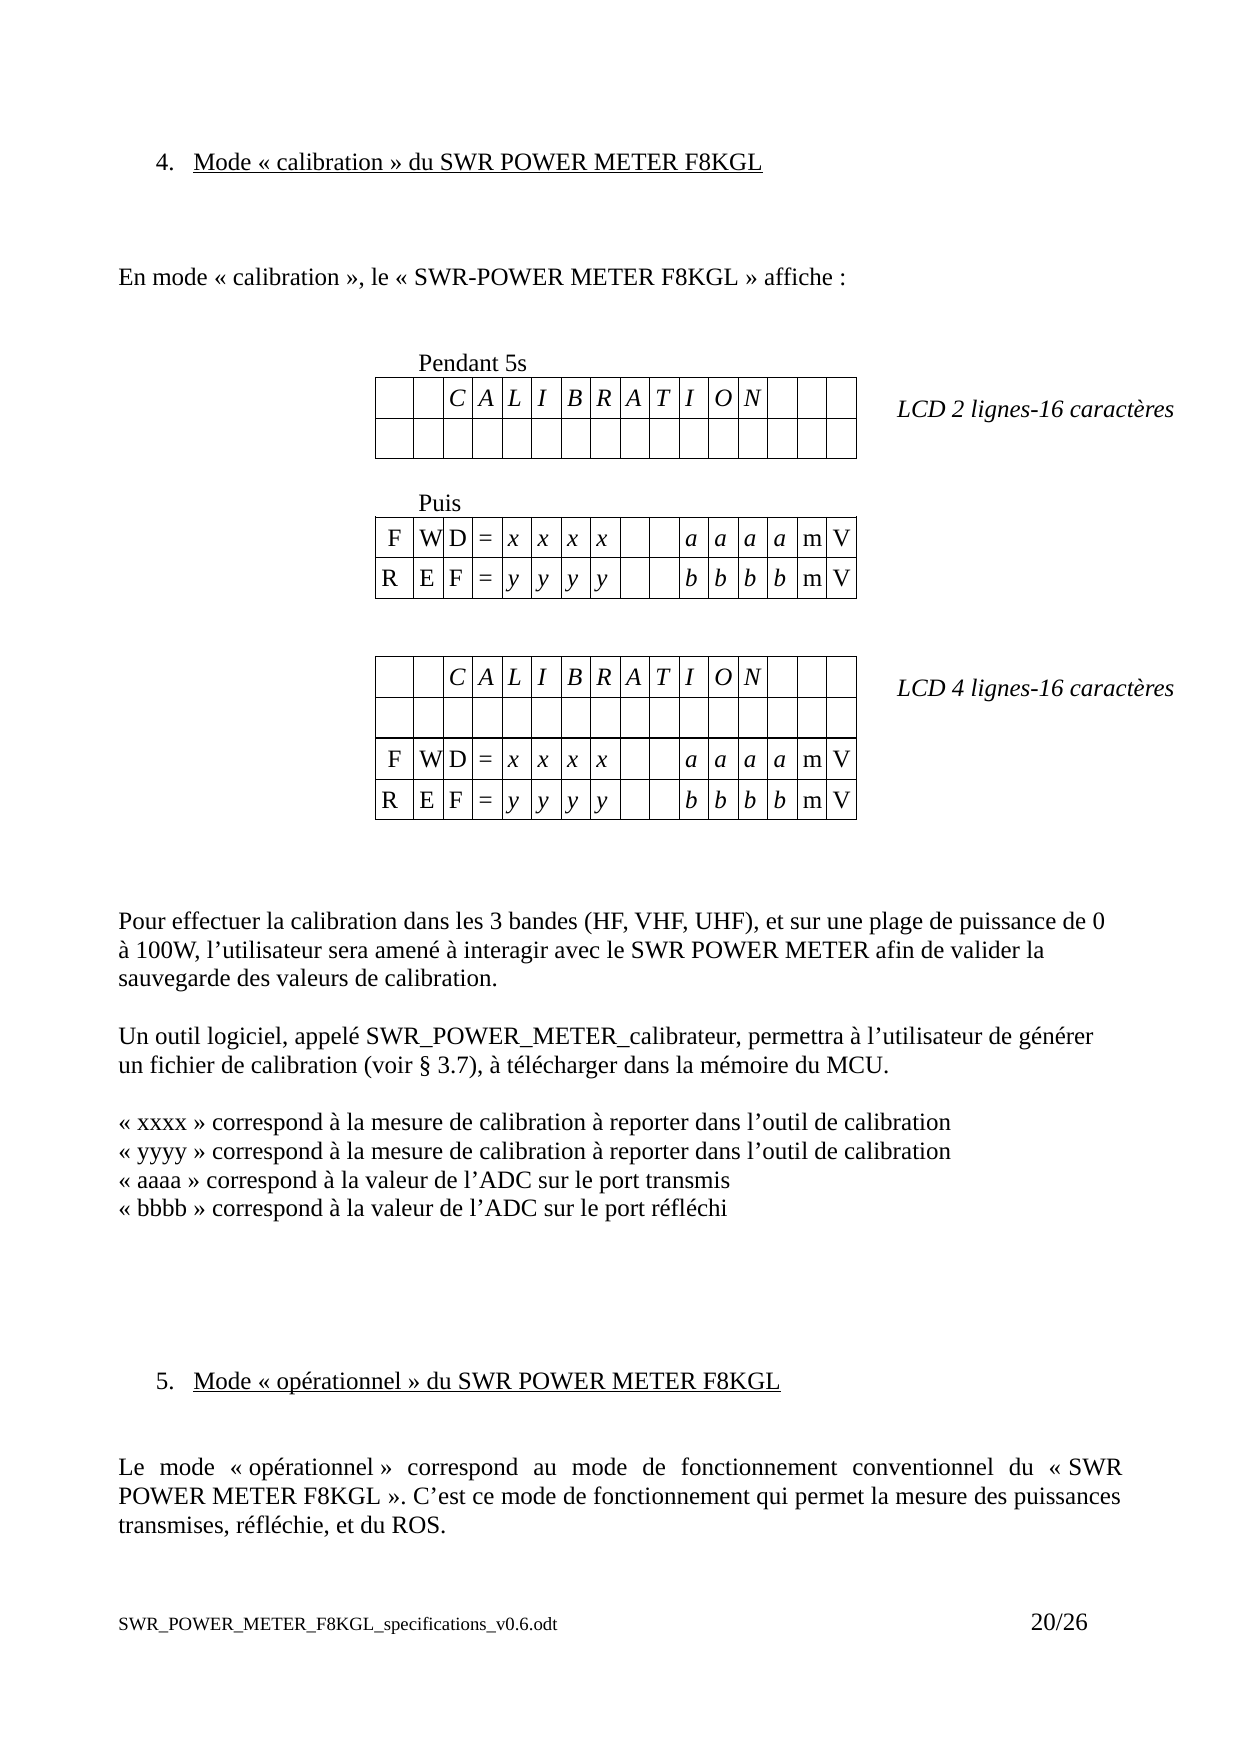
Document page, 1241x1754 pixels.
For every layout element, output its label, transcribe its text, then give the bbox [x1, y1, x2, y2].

table_cell [444, 698, 472, 737]
table_cell V [827, 558, 856, 598]
table_header m [798, 739, 826, 778]
table_header [768, 378, 797, 418]
table_cell [739, 698, 767, 737]
table_header A [621, 657, 649, 697]
list Mode « calibration » du SWR POWER METER F8KGL [156, 147, 1122, 176]
table_header [376, 378, 413, 418]
table_cell [827, 698, 856, 737]
table_cell b [768, 558, 797, 598]
table_header m [798, 518, 826, 557]
table_cell b [768, 780, 797, 819]
table_header = [473, 739, 502, 778]
table_cell V [827, 780, 856, 819]
text En mode « calibration », le « SWR-POWER METER F8KGL » affiche : [118, 262, 1122, 291]
table_cell [680, 419, 708, 458]
table_cell [562, 419, 590, 458]
table_header [798, 657, 826, 697]
table_header a [680, 518, 708, 557]
table_cell [827, 419, 856, 458]
table_cell [444, 419, 472, 458]
table_header R [591, 378, 620, 418]
table_cell [473, 698, 502, 737]
table_header [827, 657, 856, 697]
table_cell y [562, 780, 590, 819]
table_header O [709, 657, 738, 697]
table_cell y [591, 780, 620, 819]
table_cell R [376, 558, 413, 598]
table_header [414, 657, 443, 697]
table_cell E [414, 780, 443, 819]
table_header a [680, 739, 708, 778]
text « xxxx » correspond à la mesure de calibration à reporter dans l’outil de calibration [118, 1107, 1122, 1136]
text « bbbb » correspond à la valeur de l’ADC sur le port réfléchi [118, 1193, 1122, 1222]
table_header C [444, 657, 472, 697]
text Le mode « opérationnel » correspond au mode de fonctionnement conventionnel du « SWR POWER METER F8KGL ». C’est ce mode de fonctionnement qui permet la mesure des puissances transmises, réfléchie, et du ROS. [118, 1452, 1122, 1538]
table_cell [414, 698, 443, 737]
text Pour effectuer la calibration dans les 3 bandes (HF, VHF, UHF), et sur une plage de puissance de 0 à 100W, l’utilisateur sera amené à interagir avec le SWR POWER METER afin de valider la sauvegarde des valeurs de calibration. [118, 906, 1122, 992]
table_header x [591, 739, 620, 778]
table_header D [444, 518, 472, 557]
table_header x [532, 518, 561, 557]
table_header R [591, 657, 620, 697]
table_header L [503, 657, 531, 697]
table_cell [739, 419, 767, 458]
table_header a [739, 739, 767, 778]
table_header T [650, 657, 679, 697]
table_cell [532, 419, 561, 458]
table_cell y [503, 780, 531, 819]
table_header I [532, 657, 561, 697]
table_header W [414, 518, 443, 557]
table_cell b [709, 780, 738, 819]
table_header a [709, 739, 738, 778]
table_header L [503, 378, 531, 418]
table_cell [621, 558, 649, 598]
table_header T [650, 378, 679, 418]
table_cell R [376, 780, 413, 819]
table_cell [376, 419, 413, 458]
table_cell [709, 419, 738, 458]
table_cell [650, 419, 679, 458]
table_cell = [473, 780, 502, 819]
table_cell b [680, 558, 708, 598]
table_header [621, 518, 649, 557]
table_cell [532, 698, 561, 737]
table_header N [739, 657, 767, 697]
table_cell [650, 698, 679, 737]
table_header A [473, 657, 502, 697]
table_cell [591, 419, 620, 458]
table_header D [444, 739, 472, 778]
table_header a [709, 518, 738, 557]
table_cell [768, 419, 797, 458]
table_header I [532, 378, 561, 418]
table_cell [768, 698, 797, 737]
table_header C [444, 378, 472, 418]
table_cell y [562, 558, 590, 598]
table_cell [680, 698, 708, 737]
table_header N [739, 378, 767, 418]
text « aaaa » correspond à la valeur de l’ADC sur le port transmis [118, 1165, 1122, 1193]
table_header x [503, 739, 531, 778]
table_cell [650, 558, 679, 598]
text « yyyy » correspond à la mesure de calibration à reporter dans l’outil de calibration [118, 1136, 1122, 1165]
table_header W [414, 739, 443, 778]
table_cell F [444, 780, 472, 819]
table_header [376, 657, 413, 697]
table_header [621, 739, 649, 778]
table_cell E [414, 558, 443, 598]
table_header a [768, 739, 797, 778]
table_header [650, 739, 679, 778]
table_header F [376, 739, 413, 778]
table_header B [562, 657, 590, 697]
table_header [827, 378, 856, 418]
table_cell m [798, 780, 826, 819]
table_header x [562, 739, 590, 778]
table_header x [503, 518, 531, 557]
table_cell [650, 780, 679, 819]
table_header x [532, 739, 561, 778]
table_header I [680, 378, 708, 418]
table_cell y [532, 558, 561, 598]
list Mode « opérationnel » du SWR POWER METER F8KGL [156, 1366, 1122, 1395]
table_header [768, 657, 797, 697]
table_header A [473, 378, 502, 418]
table_header [414, 378, 443, 418]
table_cell [376, 698, 413, 737]
table_header a [739, 518, 767, 557]
table_header V [827, 739, 856, 778]
table_header [650, 518, 679, 557]
text Pendant 5s [118, 348, 1122, 377]
table_header B [562, 378, 590, 418]
table_cell [503, 419, 531, 458]
table_cell y [591, 558, 620, 598]
table_header F [376, 518, 413, 557]
table_header x [591, 518, 620, 557]
table_cell [503, 698, 531, 737]
table_cell F [444, 558, 472, 598]
table_cell b [709, 558, 738, 598]
table_header V [827, 518, 856, 557]
text Puis [118, 488, 1122, 516]
table_header O [709, 378, 738, 418]
table_header = [473, 518, 502, 557]
table_cell y [532, 780, 561, 819]
table_cell b [739, 558, 767, 598]
table_header A [621, 378, 649, 418]
table_header x [562, 518, 590, 557]
table_cell [709, 698, 738, 737]
table_cell [414, 419, 443, 458]
table_cell [798, 419, 826, 458]
table_header a [768, 518, 797, 557]
text Un outil logiciel, appelé SWR_POWER_METER_calibrateur, permettra à l’utilisateur de générer un fichier de calibration (voir § 3.7), à télécharger dans la mémoire du MCU. [118, 1021, 1122, 1078]
table_cell [621, 780, 649, 819]
table_cell [621, 419, 649, 458]
table_cell m [798, 558, 826, 598]
table_cell y [503, 558, 531, 598]
table_cell [562, 698, 590, 737]
table_header [798, 378, 826, 418]
table_cell = [473, 558, 502, 598]
table_cell [591, 698, 620, 737]
table_cell [798, 698, 826, 737]
table_cell b [680, 780, 708, 819]
table_cell b [739, 780, 767, 819]
table_cell [621, 698, 649, 737]
table_header I [680, 657, 708, 697]
table_cell [473, 419, 502, 458]
